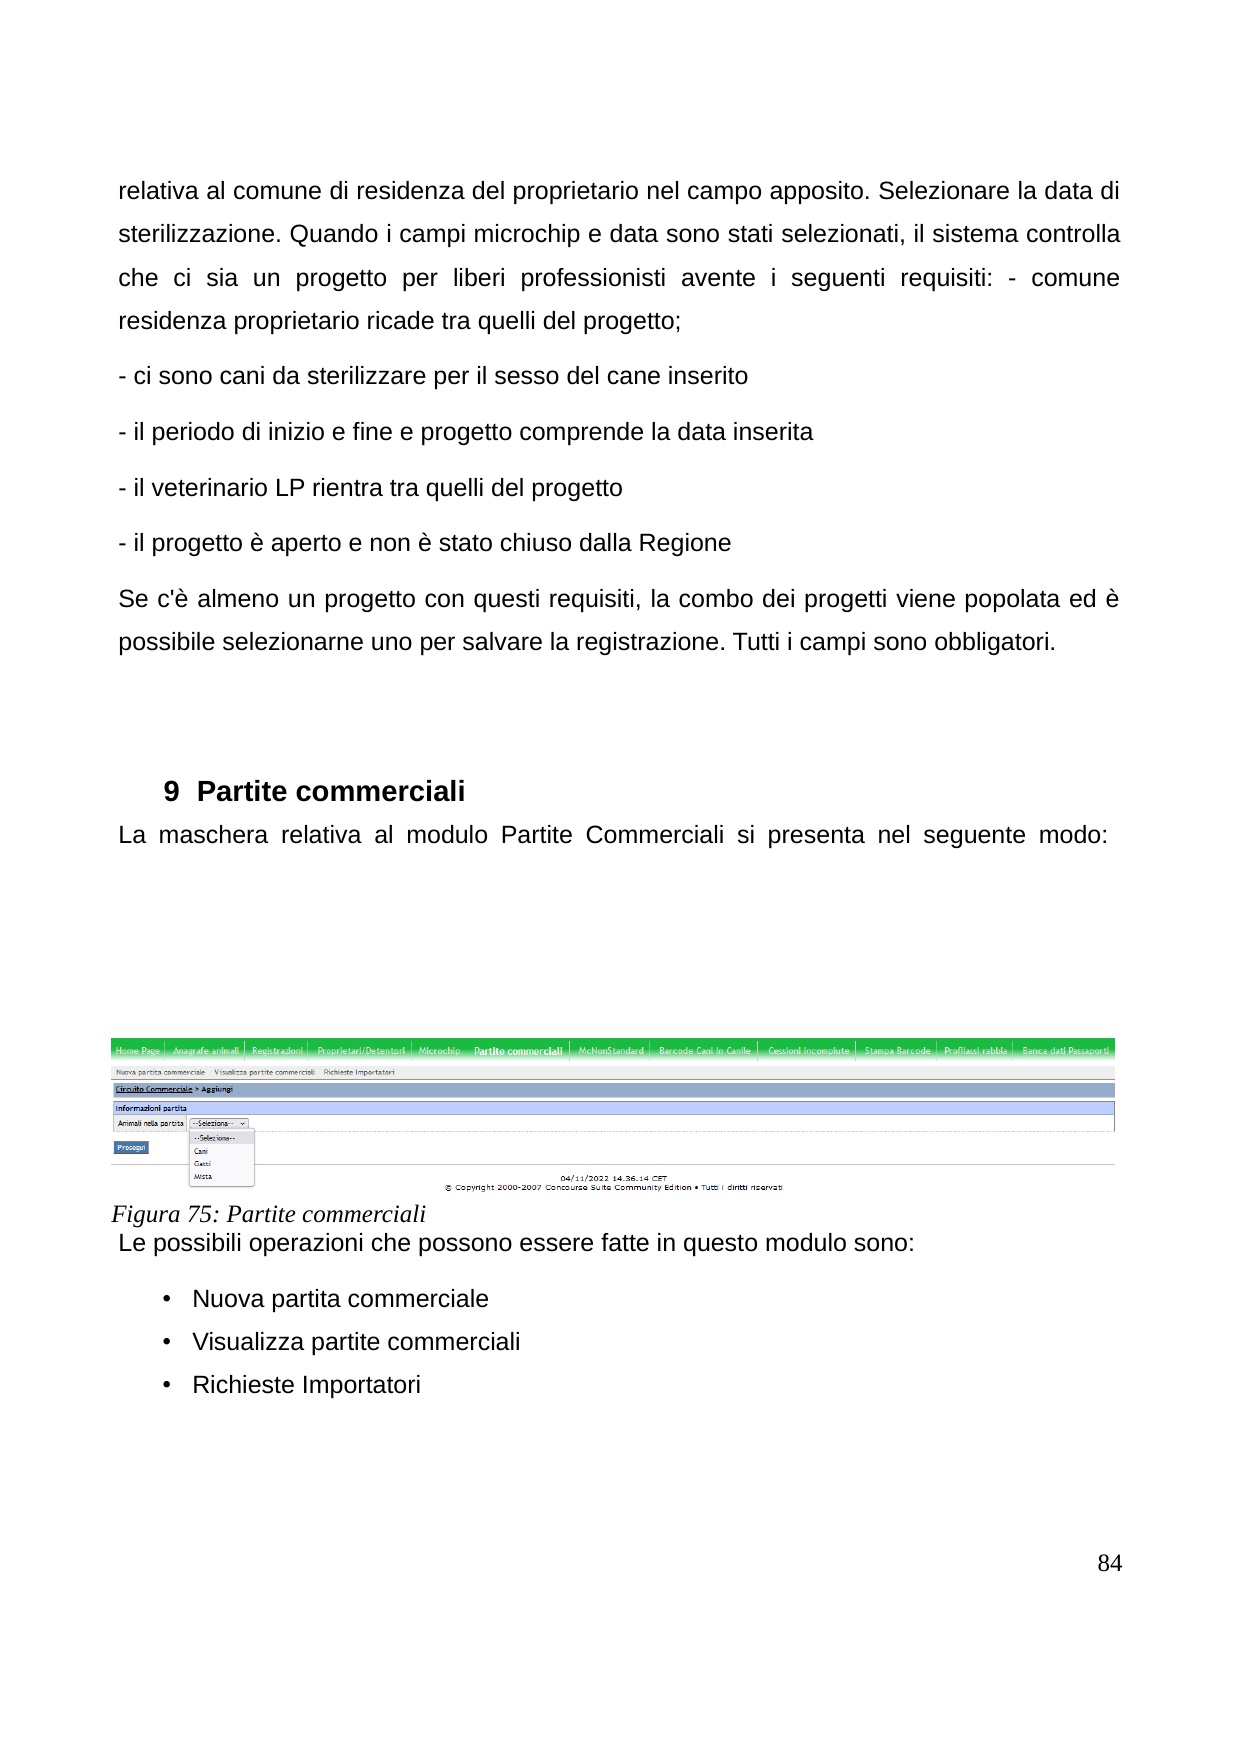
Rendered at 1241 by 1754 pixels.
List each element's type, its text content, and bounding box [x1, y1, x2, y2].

list Visualizza partite commerciali [162, 1327, 1122, 1356]
subtitle Partite commerciali [155, 774, 1122, 807]
text - il progetto è aperto e non è stato chiuso dalla Regione [118, 528, 1122, 557]
text La maschera relativa al modulo Partite Commerciali si presenta nel seguente modo: [118, 820, 1122, 935]
list Richieste Importatori [162, 1370, 1122, 1399]
list Nuova partita commerciale [162, 1284, 1122, 1313]
text relativa al comune di residenza del proprietario nel campo apposito. Selezionare la data di sterilizzazione. Quando i campi microchip e data sono stati selezionati, il sistema controlla che ci sia un progetto per liberi professionisti avente i seguenti requisiti: - comune residenza proprietario ricade tra quelli del progetto; [118, 176, 1122, 334]
text Le possibili operazioni che possono essere fatte in questo modulo sono: [111, 962, 1122, 1257]
text Se c'è almeno un progetto con questi requisiti, la combo dei progetti viene popolata ed è possibile selezionarne uno per salvare la registrazione. Tutti i campi sono obbligatori. [118, 584, 1122, 656]
text Figura 75: Partite commerciali [111, 1200, 1115, 1228]
picture [111, 1038, 1115, 1200]
text - il veterinario LP rientra tra quelli del progetto [118, 473, 1122, 501]
text - il periodo di inizio e fine e progetto comprende la data inserita [118, 417, 1122, 446]
text - ci sono cani da sterilizzare per il sesso del cane inserito [118, 361, 1122, 390]
